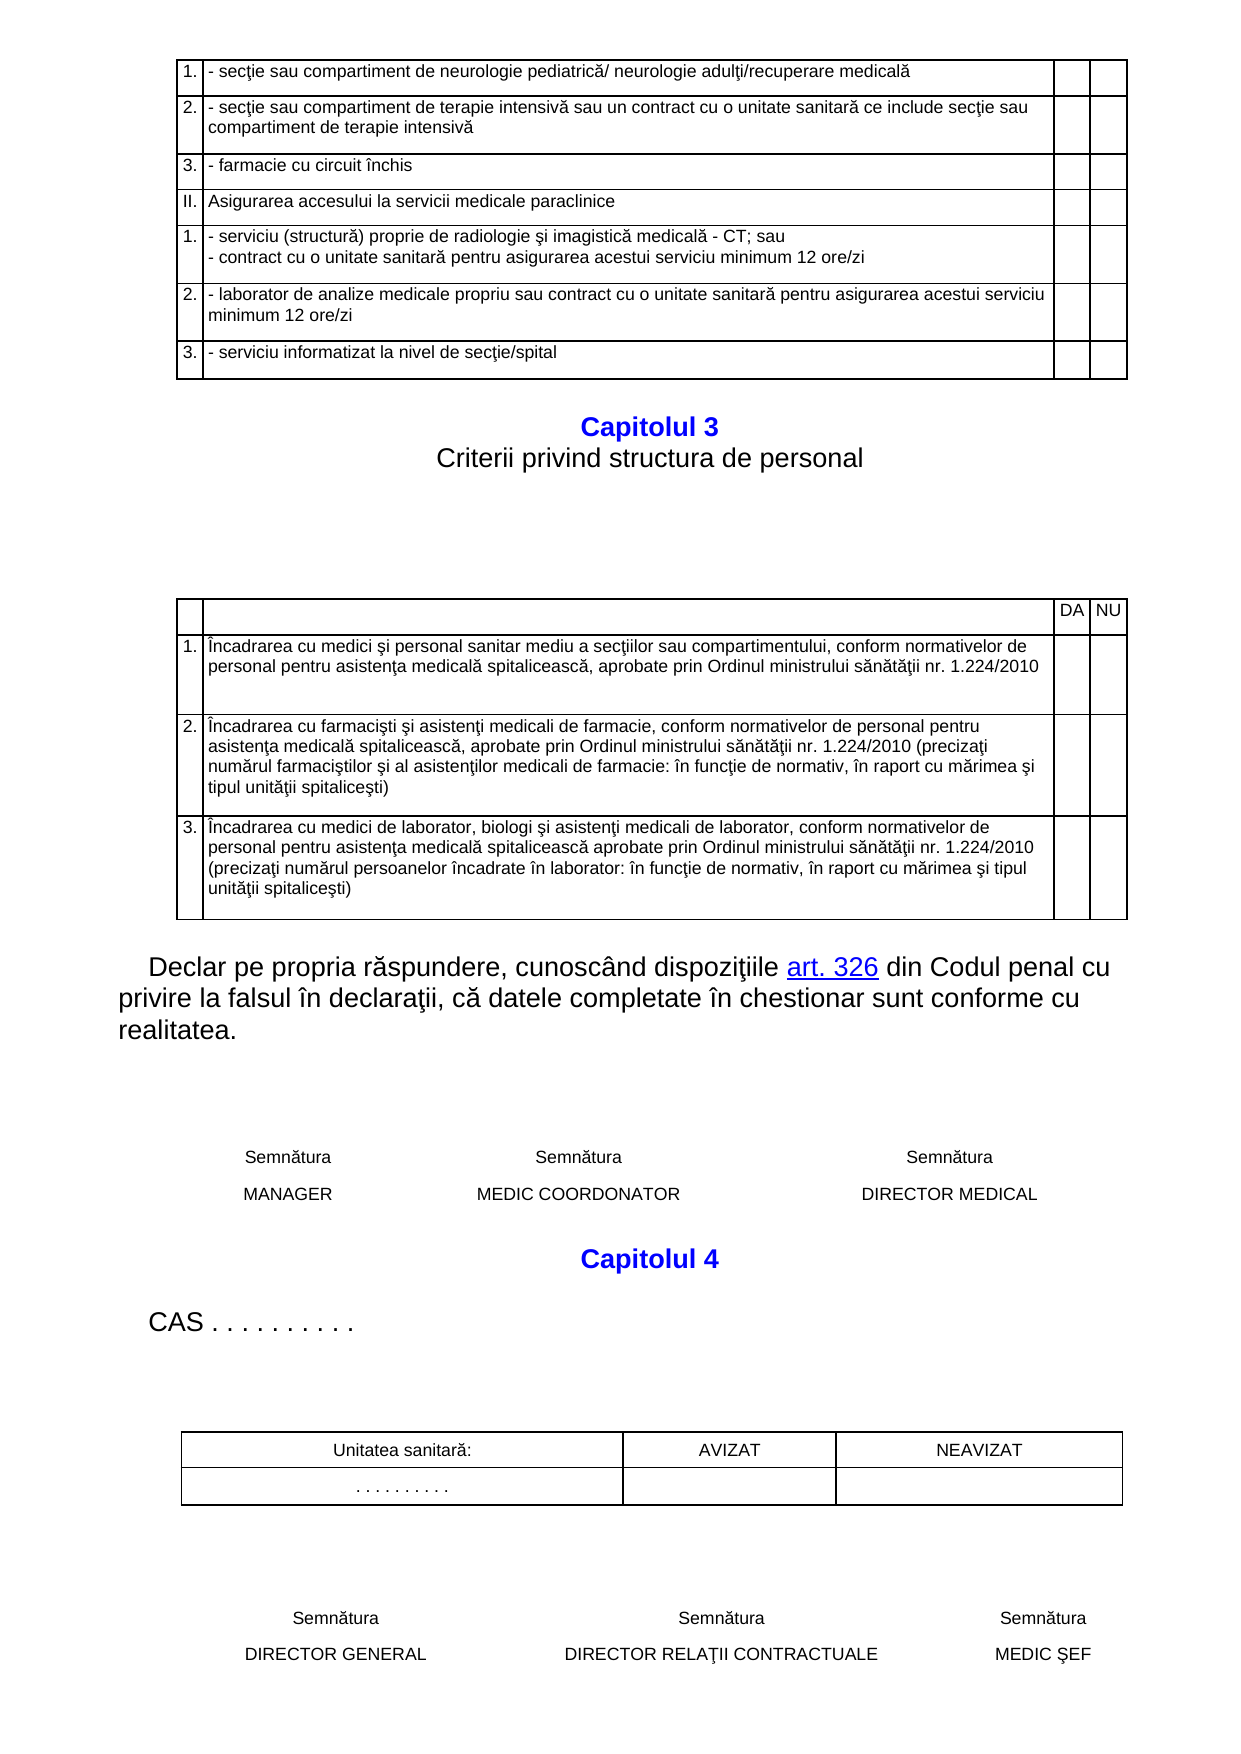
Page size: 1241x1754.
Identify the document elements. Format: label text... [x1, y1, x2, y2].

table_header [964, 1569, 1122, 1600]
table_cell [177, 1431, 181, 1467]
table_cell DA [1055, 600, 1089, 634]
table_cell NU [1091, 600, 1126, 634]
table_cell [177, 1636, 192, 1673]
table_cell [624, 1468, 835, 1504]
table_cell [1091, 190, 1126, 225]
table_cell 2. [178, 284, 202, 340]
table_cell [204, 600, 1053, 634]
table_cell [172, 95, 176, 153]
table_cell [172, 634, 176, 714]
table_header [203, 567, 1054, 598]
table_cell 2. [178, 97, 202, 153]
table_cell [177, 1175, 196, 1212]
table_cell [1055, 97, 1089, 153]
table_cell DIRECTOR MEDICAL [777, 1175, 1122, 1212]
table_cell [1055, 817, 1089, 918]
table_header [196, 1108, 380, 1139]
table_cell - serviciu (structură) proprie de radiologie şi imagistică medicală - CT; sau - contract cu o unitate sanitară pentru asigurarea acestui serviciu minimum 12 ore/zi [204, 226, 1053, 282]
table_header [1054, 567, 1090, 598]
table_cell - serviciu informatizat la nivel de secţie/spital [204, 342, 1053, 378]
table_cell [1055, 190, 1089, 225]
table_cell [1091, 226, 1126, 282]
table_cell [1091, 61, 1126, 95]
table_cell MEDIC COORDONATOR [380, 1175, 777, 1212]
table_cell 3. [178, 817, 202, 918]
table_cell DIRECTOR GENERAL [192, 1636, 479, 1673]
table_cell [172, 189, 176, 225]
table_header [177, 567, 203, 598]
table_cell [172, 153, 176, 189]
table_header [177, 1569, 192, 1600]
table_cell Semnătura [479, 1600, 964, 1636]
table_cell [1055, 342, 1089, 378]
table_header [177, 1400, 181, 1431]
text Declar pe propria răspundere, cunoscând dispoziţiile art. 326 din Codul penal cu privire la falsul în declaraţii, că datele completate în chestionar sunt conforme cu realitatea. [118, 951, 1181, 1076]
table_cell 1. [178, 636, 202, 714]
table_header [836, 1400, 1122, 1431]
table_cell [172, 59, 176, 95]
table_cell [178, 600, 202, 634]
table_header [479, 1569, 964, 1600]
table_cell Semnătura [777, 1139, 1122, 1175]
table_cell [1091, 636, 1126, 714]
table_cell [1055, 715, 1089, 815]
table_cell 1. [178, 226, 202, 282]
table_cell NEAVIZAT [837, 1433, 1122, 1467]
table_cell Încadrarea cu medici şi personal sanitar mediu a secţiilor sau compartimentului, conform normativelor de personal pentru asistenţa medicală spitalicească, aprobate prin Ordinul ministrului sănătăţii nr. 1.224/2010 [204, 636, 1053, 714]
table_cell [177, 1600, 192, 1636]
table_cell [1055, 284, 1089, 340]
table_cell AVIZAT [624, 1433, 835, 1467]
table_cell [1055, 636, 1089, 714]
table_cell [172, 340, 176, 378]
table_cell Unitatea sanitară: [182, 1433, 622, 1467]
table_cell II. [178, 190, 202, 225]
table_header [380, 1108, 777, 1139]
table_cell - secţie sau compartiment de terapie intensivă sau un contract cu o unitate sanitară ce include secţie sau compartiment de terapie intensivă [204, 97, 1053, 153]
table_cell [172, 815, 176, 918]
table_header [777, 1108, 1122, 1139]
table_cell [1055, 61, 1089, 95]
text Capitolul 3 Criterii privind structura de personal [118, 411, 1181, 536]
table_cell - secţie sau compartiment de neurologie pediatrică/ neurologie adulţi/recuperare medicală [204, 61, 1053, 95]
table_cell Încadrarea cu medici de laborator, biologi şi asistenţi medicali de laborator, conform normativelor de personal pentru asistenţa medicală spitalicească aprobate prin Ordinul ministrului sănătăţii nr. 1.224/2010 (precizaţi numărul persoanelor încadrate în laborator: în funcţie de normativ, în raport cu mărimea şi tipul unităţii spitaliceşti) [204, 817, 1053, 918]
table_cell MEDIC ŞEF [964, 1636, 1122, 1673]
table_cell [177, 1139, 196, 1175]
table_cell [1091, 155, 1126, 189]
table_cell Semnătura [192, 1600, 479, 1636]
table_cell 3. [178, 342, 202, 378]
table_cell MANAGER [196, 1175, 380, 1212]
table_cell Semnătura [196, 1139, 380, 1175]
table_header [177, 1108, 196, 1139]
table_cell [1055, 155, 1089, 189]
table_cell [177, 1467, 181, 1504]
text Capitolul 4 [118, 1243, 1181, 1306]
table_cell Încadrarea cu farmacişti şi asistenţi medicali de farmacie, conform normativelor de personal pentru asistenţa medicală spitalicească, aprobate prin Ordinul ministrului sănătăţii nr. 1.224/2010 (precizaţi numărul farmaciştilor şi al asistenţilor medicali de farmacie: în funcţie de normativ, în raport cu mărimea şi tipul unităţii spitaliceşti) [204, 715, 1053, 815]
table_cell 2. [178, 715, 202, 815]
table_cell [1091, 342, 1126, 378]
table_cell [1091, 97, 1126, 153]
table_cell [172, 225, 176, 282]
table_cell 3. [178, 155, 202, 189]
table_header [623, 1400, 836, 1431]
text CAS . . . . . . . . . . [118, 1306, 1181, 1368]
table_cell 1. [178, 61, 202, 95]
table_cell [172, 598, 176, 634]
table_cell - farmacie cu circuit închis [204, 155, 1053, 189]
table_cell [172, 283, 176, 340]
table_cell DIRECTOR RELAŢII CONTRACTUALE [479, 1636, 964, 1673]
table_header [192, 1569, 479, 1600]
table_cell Semnătura [964, 1600, 1122, 1636]
table_cell [837, 1468, 1122, 1504]
table_cell Semnătura [380, 1139, 777, 1175]
table_cell [1091, 715, 1126, 815]
table_header [181, 1400, 623, 1431]
table_header [172, 567, 177, 598]
table_cell Asigurarea accesului la servicii medicale paraclinice [204, 190, 1053, 225]
table_cell [1091, 284, 1126, 340]
table_cell . . . . . . . . . . [182, 1468, 622, 1504]
table_cell [1091, 817, 1126, 918]
table_header [1090, 567, 1127, 598]
table_cell [172, 714, 176, 815]
table_cell - laborator de analize medicale propriu sau contract cu o unitate sanitară pentru asigurarea acestui serviciu minimum 12 ore/zi [204, 284, 1053, 340]
table_cell [1055, 226, 1089, 282]
